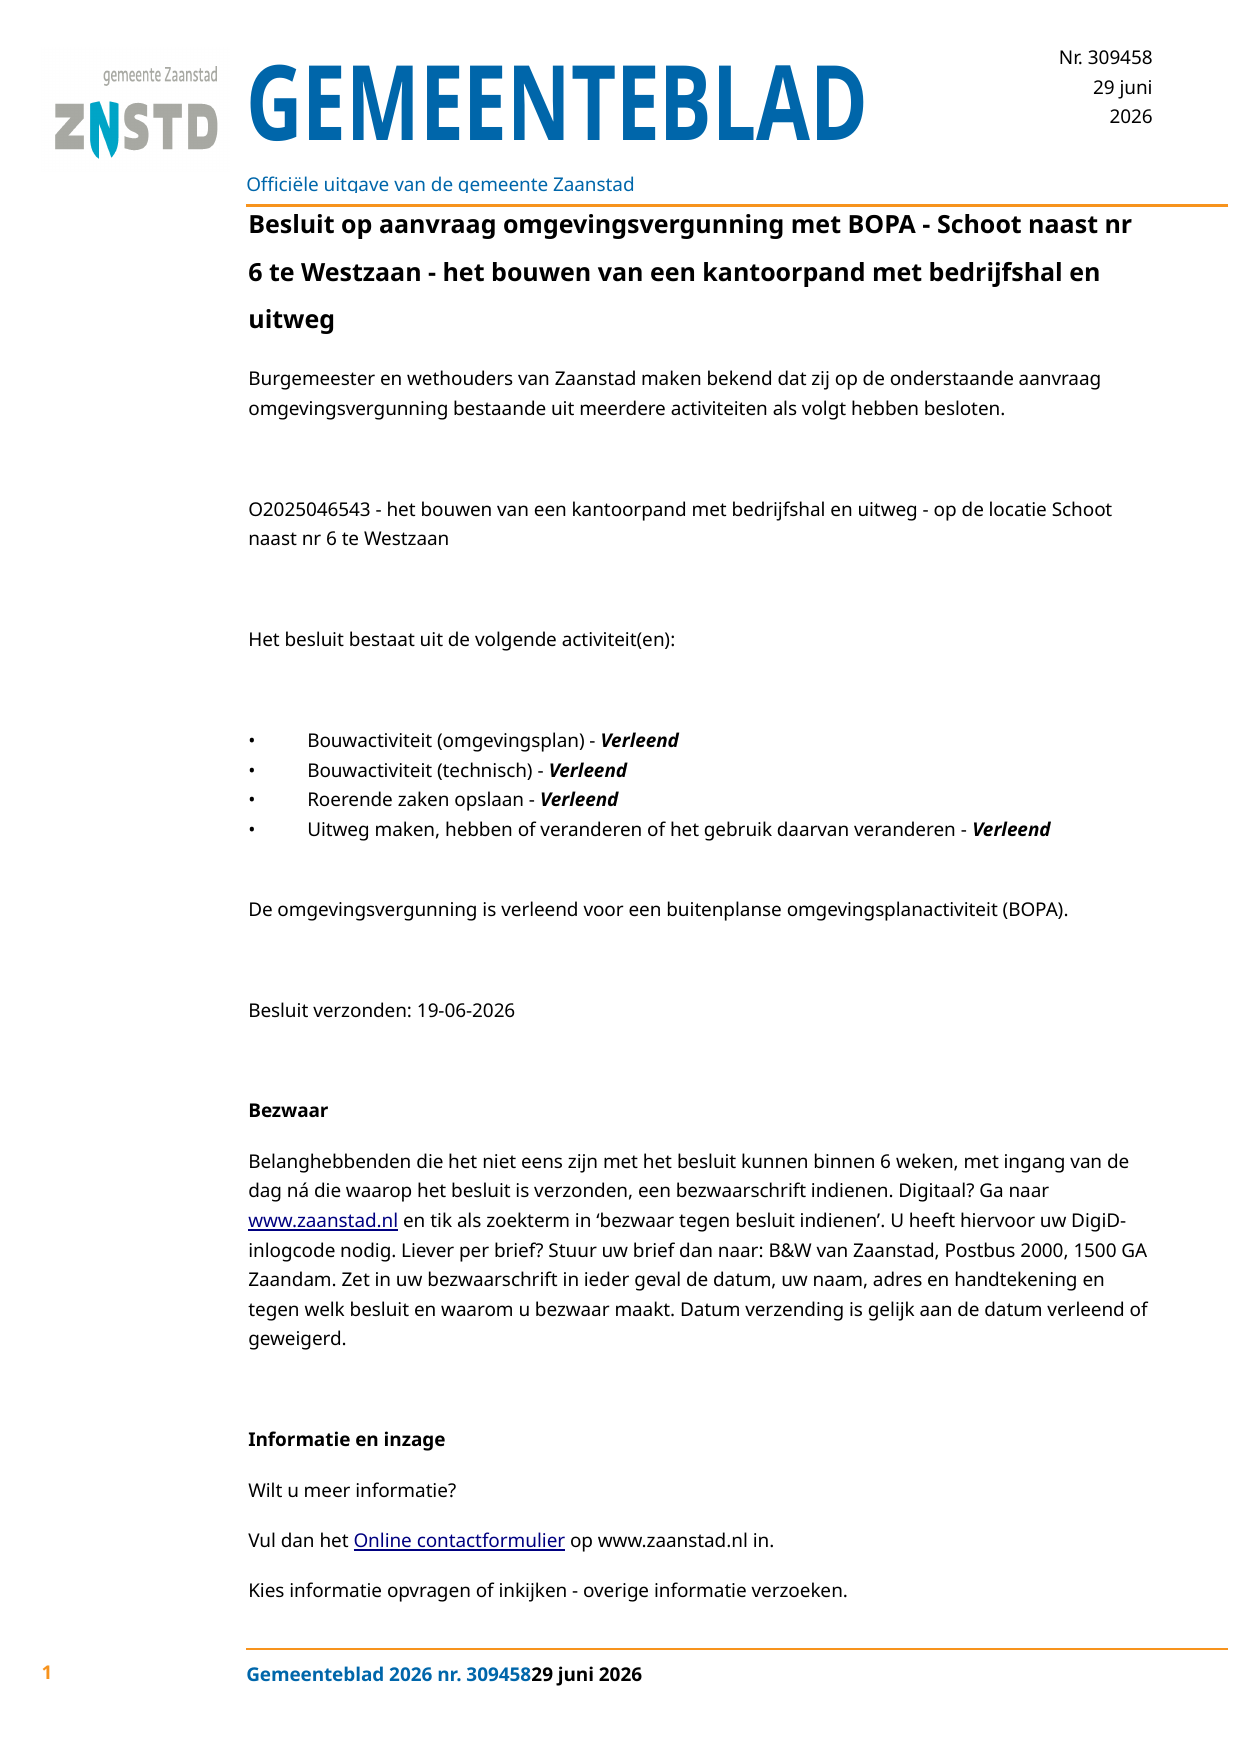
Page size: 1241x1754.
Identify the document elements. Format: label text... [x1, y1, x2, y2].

text O2025046543 - het bouwen van een kantoorpand met bedrijfshal en uitweg - op de locatie Schoot naast nr 6 te Westzaan [248, 496, 1152, 551]
picture [41, 47, 231, 172]
text Besluit verzonden: 19-06-2026 [248, 997, 1152, 1022]
list Bouwactiviteit (technisch) - Verleend [248, 757, 1152, 782]
text Kies informatie opvragen of inkijken - overige informatie verzoeken. [248, 1578, 1152, 1603]
text Besluit op aanvraag omgevingsvergunning met BOPA - Schoot naast nr 6 te Westzaan - het bouwen van een kantoorpand met bedrijfshal en uitweg [248, 207, 1152, 336]
list Bouwactiviteit (omgevingsplan) - Verleend [248, 727, 1152, 753]
text De omgevingsvergunning is verleend voor een buitenplanse omgevingsplanactiviteit (BOPA). [248, 896, 1152, 922]
list Roerende zaken opslaan - Verleend [248, 786, 1152, 812]
text Wilt u meer informatie? [248, 1477, 1152, 1502]
text Informatie en inzage [248, 1426, 1152, 1452]
text Het besluit bestaat uit de volgende activiteit(en): [248, 626, 1152, 652]
text Belanghebbenden die het niet eens zijn met het besluit kunnen binnen 6 weken, met ingang van de dag ná die waarop het besluit is verzonden, een bezwaarschrift indienen. Digitaal? Ga naar www.zaanstad.nl en tik als zoekterm in ‘bezwaar tegen besluit indienen’. U heeft hiervoor uw DigiD-inlogcode nodig. Liever per brief? Stuur uw brief dan naar: B&W van Zaanstad, Postbus 2000, 1500 GA Zaandam. Zet in uw bezwaarschrift in ieder geval de datum, uw naam, adres en handtekening en tegen welk besluit en waarom u bezwaar maakt. Datum verzending is gelijk aan de datum verleend of geweigerd. [248, 1148, 1152, 1351]
text Burgemeester en wethouders van Zaanstad maken bekend dat zij op de onderstaande aanvraag omgevingsvergunning bestaande uit meerdere activiteiten als volgt hebben besloten. [248, 366, 1152, 421]
list Uitweg maken, hebben of veranderen of het gebruik daarvan veranderen - Verleend [248, 816, 1152, 842]
text Bezwaar [248, 1098, 1152, 1123]
text Vul dan het Online contactformulier op www.zaanstad.nl in. [248, 1527, 1152, 1553]
